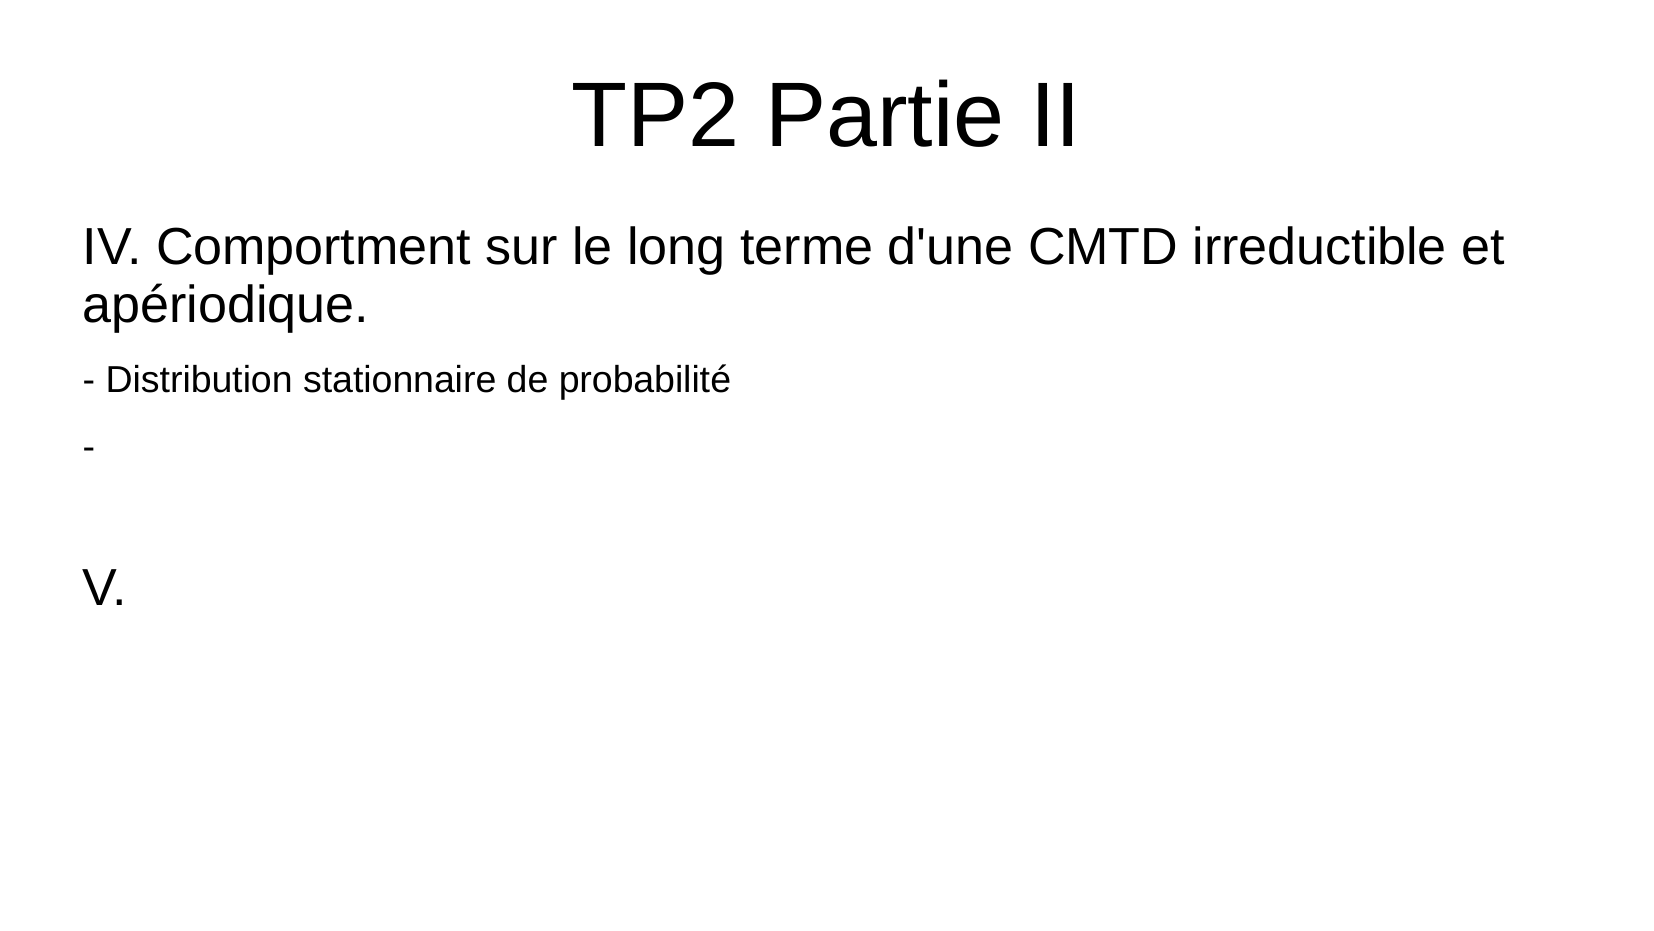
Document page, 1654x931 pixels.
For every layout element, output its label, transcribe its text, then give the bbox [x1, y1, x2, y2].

title TP2 Partie II [82, 37, 1571, 193]
subtitle IV. Comportment sur le long terme d'une CMTD irreductible et apériodique. - Distribution stationnaire de probabilité - V. [82, 217, 1571, 767]
